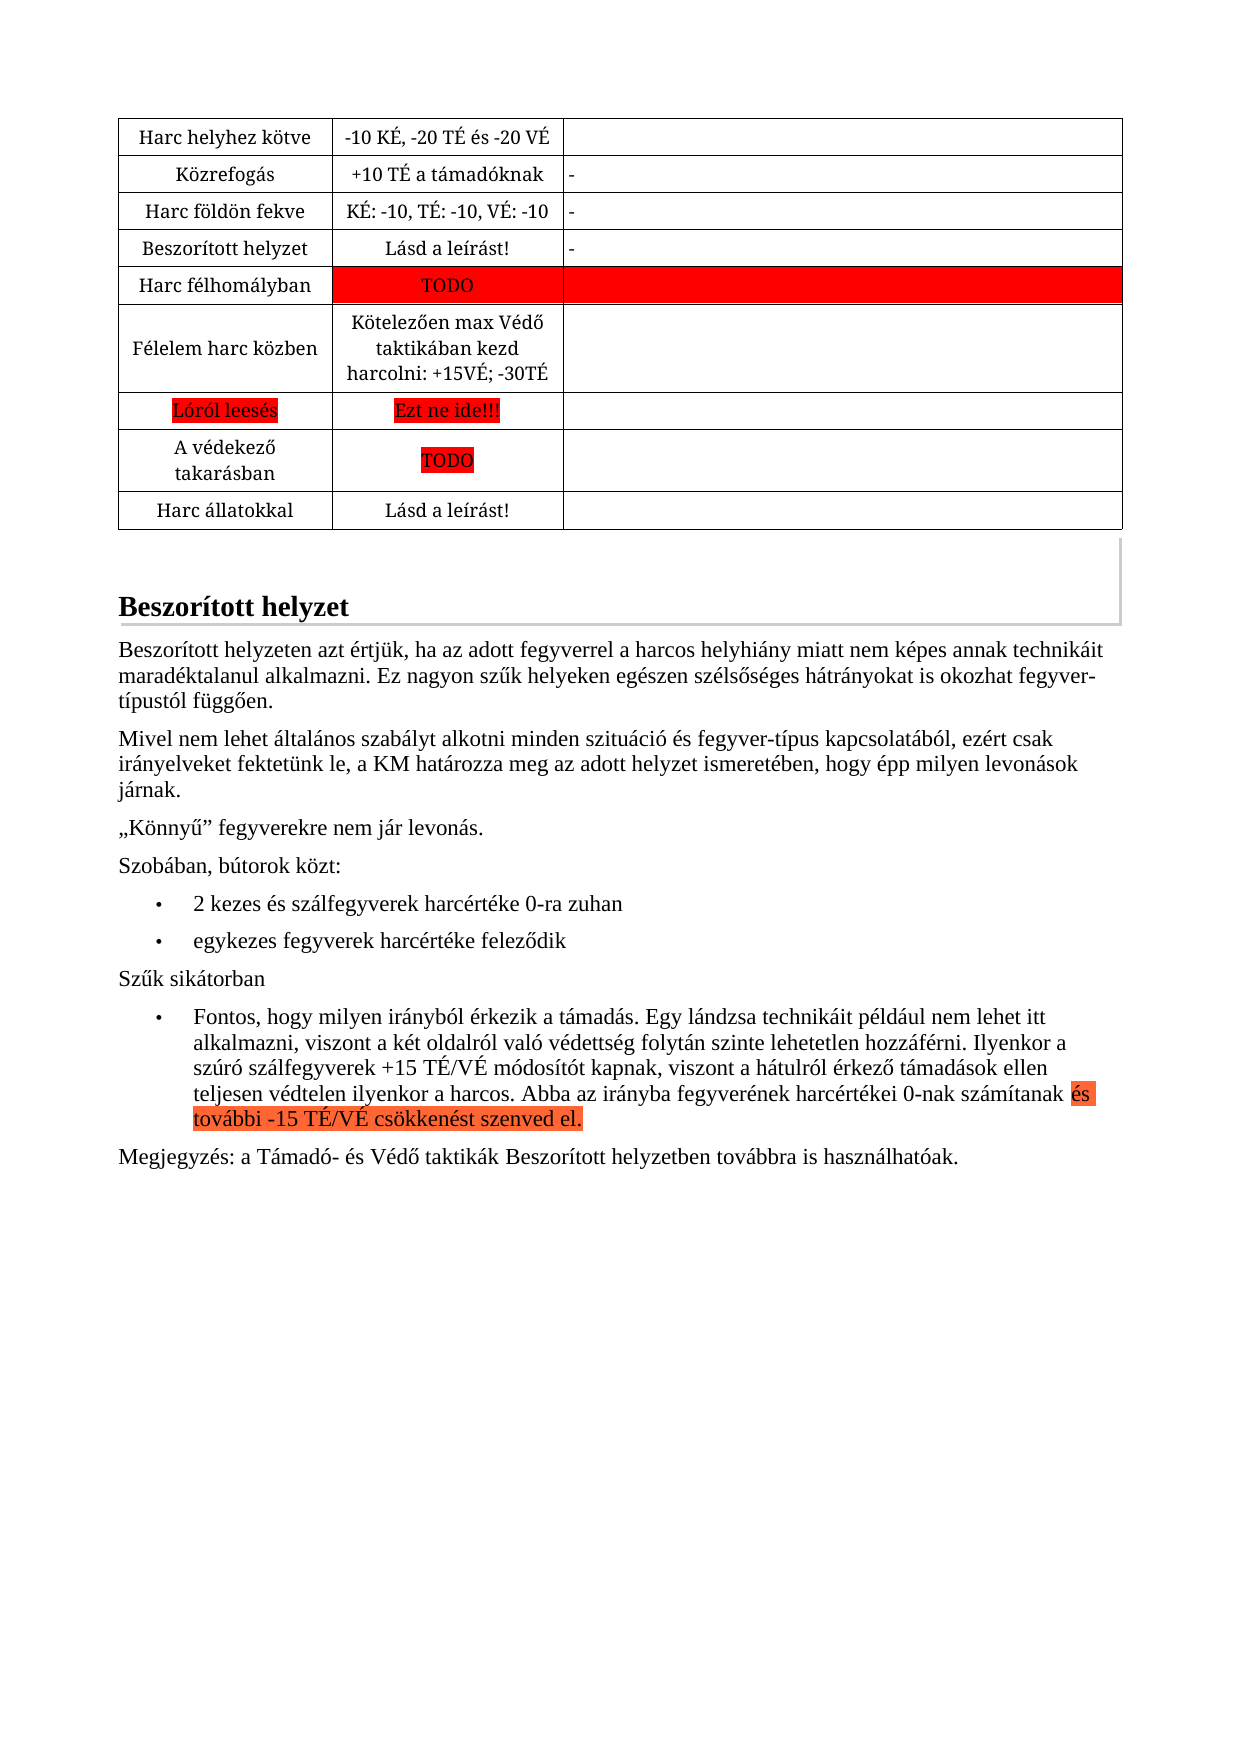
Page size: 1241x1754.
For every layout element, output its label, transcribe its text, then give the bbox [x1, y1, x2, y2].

table_cell [564, 430, 1122, 491]
subtitle Beszorított helyzet [118, 590, 1119, 623]
list egykezes fegyverek harcértéke feleződik [156, 928, 1122, 954]
table_cell Félelem harc közben [119, 305, 332, 392]
table_cell [564, 267, 1122, 303]
table_cell Harc helyhez kötve [119, 119, 332, 155]
table_cell Harc földön fekve [119, 193, 332, 229]
table_cell [564, 393, 1122, 429]
table_cell Kötelezően max Védő taktikában kezd harcolni: +15VÉ; -30TÉ [333, 305, 563, 392]
table_cell Lóról leesés [119, 393, 332, 429]
text Szűk sikátorban [118, 966, 1122, 992]
table_cell - [564, 193, 1122, 229]
text „Könnyű” fegyverekre nem jár levonás. [118, 815, 1122, 840]
table_cell +10 TÉ a támadóknak [333, 156, 563, 192]
table_cell A védekező takarásban [119, 430, 332, 491]
table_cell Ezt ne ide!!! [333, 393, 563, 429]
text Megjegyzés: a Támadó- és Védő taktikák Beszorított helyzetben továbbra is használhatóak. [118, 1144, 1122, 1169]
table_cell [564, 305, 1122, 392]
table_cell Közrefogás [119, 156, 332, 192]
table_cell [564, 119, 1122, 155]
table_cell Beszorított helyzet [119, 230, 332, 266]
list Fontos, hogy milyen irányból érkezik a támadás. Egy lándzsa technikáit például nem lehet itt alkalmazni, viszont a két oldalról való védettség folytán szinte lehetetlen hozzáférni. Ilyenkor a szúró szálfegyverek +15 TÉ/VÉ módosítót kapnak, viszont a hátulról érkező támadások ellen teljesen védtelen ilyenkor a harcos. Abba az irányba fegyverének harcértékei 0-nak számítanak és további -15 TÉ/VÉ csökkenést szenved el. [156, 1004, 1122, 1131]
table_cell - [564, 156, 1122, 192]
list 2 kezes és szálfegyverek harcértéke 0-ra zuhan [156, 891, 1122, 916]
text Mivel nem lehet általános szabályt alkotni minden szituáció és fegyver-típus kapcsolatából, ezért csak irányelveket fektetünk le, a KM határozza meg az adott helyzet ismeretében, hogy épp milyen levonások járnak. [118, 726, 1122, 802]
table_cell Harc félhomályban [119, 267, 332, 303]
text Szobában, bútorok közt: [118, 853, 1122, 878]
text Beszorított helyzeten azt értjük, ha az adott fegyverrel a harcos helyhiány miatt nem képes annak technikáit maradéktalanul alkalmazni. Ez nagyon szűk helyeken egészen szélsőséges hátrányokat is okozhat fegyver-típustól függően. [118, 637, 1122, 713]
table_cell Lásd a leírást! [333, 492, 563, 528]
table_cell -10 KÉ, -20 TÉ és -20 VÉ [333, 119, 563, 155]
table_cell Harc állatokkal [119, 492, 332, 528]
table_cell [564, 492, 1122, 528]
table_cell TODO [333, 267, 563, 303]
table_cell KÉ: -10, TÉ: -10, VÉ: -10 [333, 193, 563, 229]
table_cell - [564, 230, 1122, 266]
table_cell TODO [333, 430, 563, 491]
table_cell Lásd a leírást! [333, 230, 563, 266]
